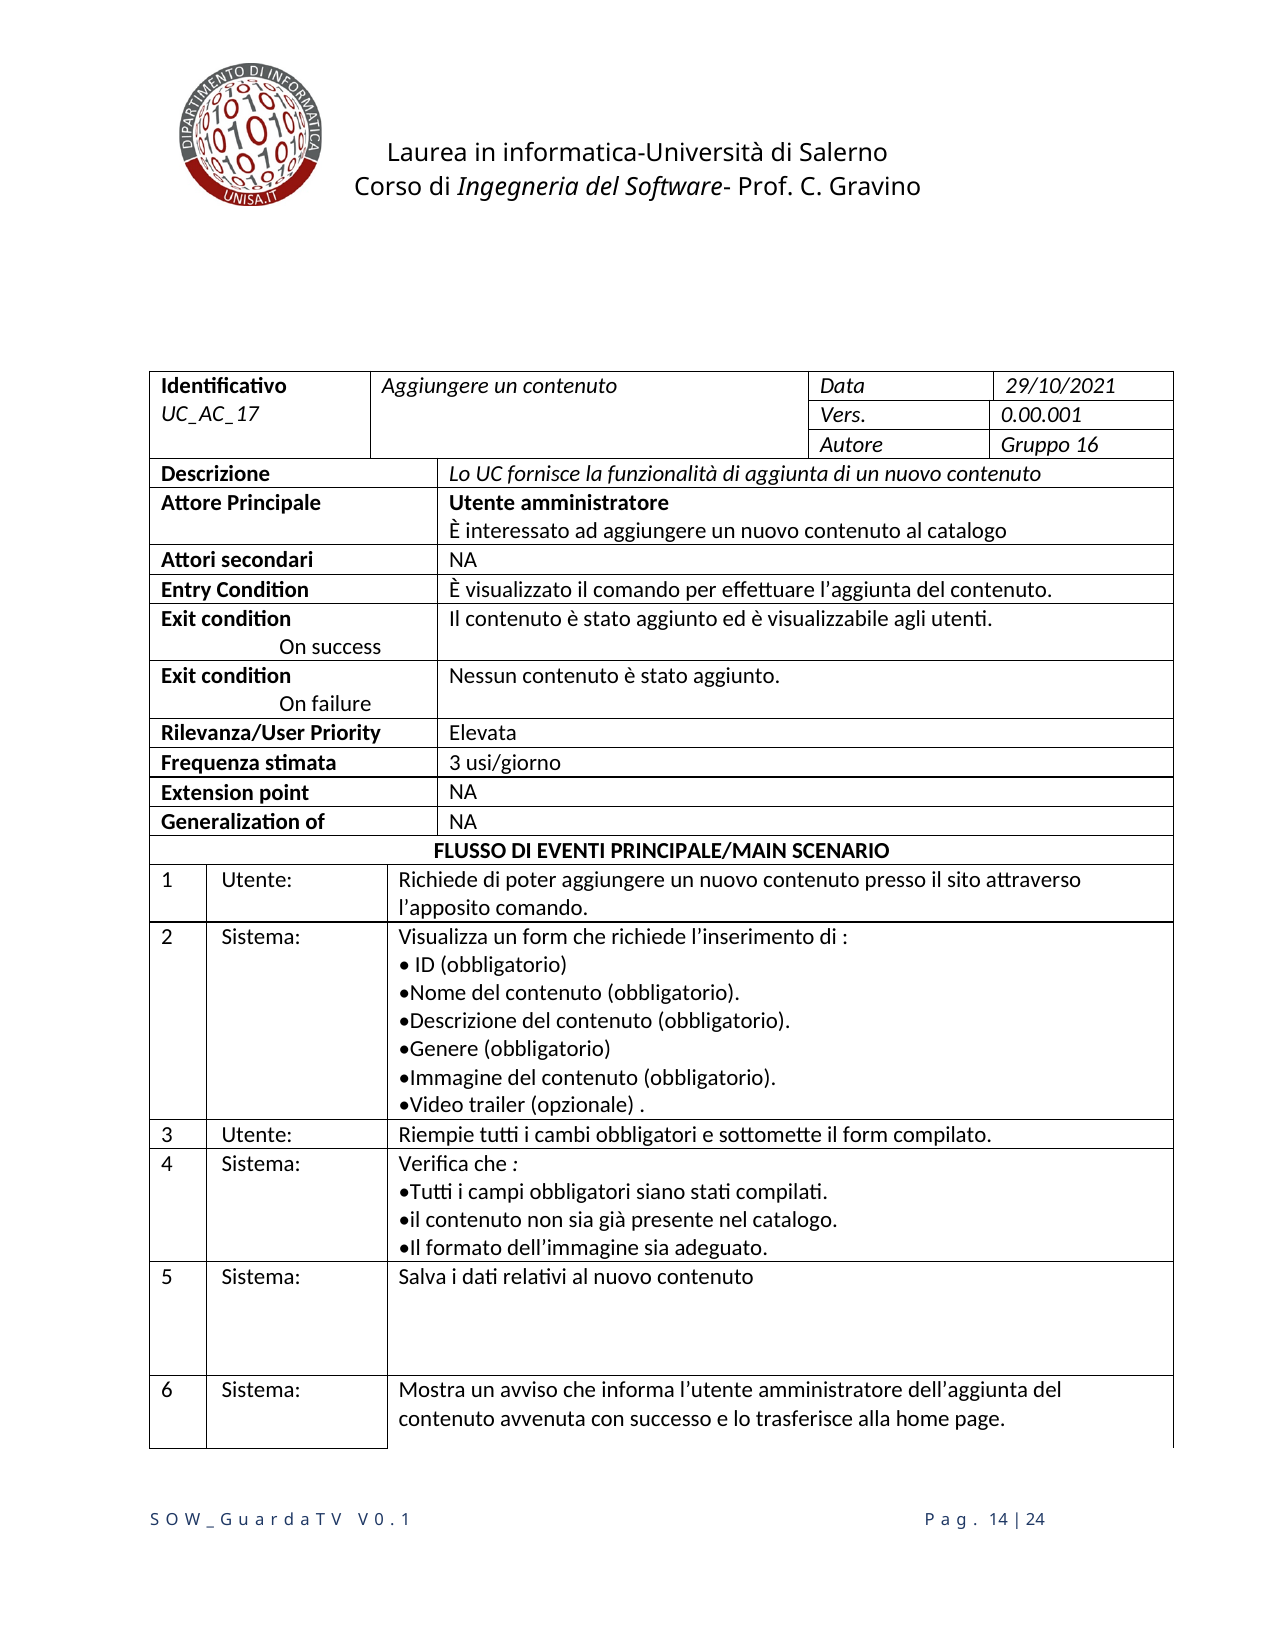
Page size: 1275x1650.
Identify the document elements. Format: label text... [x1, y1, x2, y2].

table_cell Salva i dati relativi al nuovo contenuto [388, 1262, 1173, 1374]
table_cell [1174, 776, 1183, 806]
table_header Data [809, 372, 993, 399]
table_cell Elevata [438, 719, 1173, 747]
table_cell Attori secondari [150, 545, 437, 574]
table_cell Attore Principale [150, 488, 437, 544]
table_cell Utente: [207, 865, 387, 921]
table_cell NA [438, 807, 1173, 835]
table_cell [1174, 747, 1183, 776]
table_cell Generalization of [150, 807, 437, 835]
table_cell Sistema: [207, 1262, 387, 1374]
table_header 29/10/2021 [994, 372, 1173, 399]
table_cell [1174, 806, 1183, 835]
table_cell 1 [150, 865, 206, 921]
table_cell Descrizione [150, 459, 437, 487]
table_cell [1174, 921, 1183, 1119]
table_cell Il contenuto è stato aggiunto ed è visualizzabile agli utenti. [438, 604, 1173, 660]
table_cell 3 [150, 1120, 206, 1148]
table_cell Exit condition On failure [150, 661, 437, 717]
table_cell [1174, 660, 1183, 717]
table_cell Rilevanza/User Priority [150, 719, 437, 747]
table_header Identificativo UC_AC_17 [150, 372, 370, 458]
table_cell [1174, 718, 1183, 747]
table_cell 6 [150, 1376, 206, 1448]
table_cell [1174, 400, 1183, 429]
table_cell [1174, 429, 1183, 458]
table_cell [1174, 603, 1183, 660]
table_cell Exit condition On success [150, 604, 437, 660]
table_cell [1174, 1261, 1183, 1374]
table_cell Lo UC fornisce la funzionalità di aggiunta di un nuovo contenuto [438, 459, 1173, 487]
table_cell Vers. [809, 401, 989, 429]
table_cell [1174, 487, 1183, 544]
table_cell Frequenza stimata [150, 748, 437, 776]
table_cell Sistema: [207, 1376, 387, 1448]
table_cell 2 [150, 923, 206, 1119]
table_cell [1174, 835, 1183, 864]
table_cell [1174, 1119, 1183, 1148]
table_cell Sistema: [207, 923, 387, 1119]
table_cell Verifica che : •Tutti i campi obbligatori siano stati compilati. •il contenuto non sia già presente nel catalogo. •Il formato dell’immagine sia adeguato. [388, 1149, 1173, 1261]
table_cell Entry Condition [150, 575, 437, 603]
table_cell 3 usi/giorno [438, 748, 1173, 776]
table_cell Sistema: [207, 1149, 387, 1261]
table_cell [1174, 544, 1183, 574]
table_header Aggiungere un contenuto [371, 372, 808, 458]
table_cell Flusso di Eventi Principale/Main Scenario [150, 836, 1173, 864]
table_cell Autore [809, 430, 989, 458]
table_cell 0.00.001 [990, 401, 1173, 429]
table_cell Extension point [150, 778, 437, 806]
table_cell [1174, 458, 1183, 487]
table_cell Utente: [207, 1120, 387, 1148]
table_cell Richiede di poter aggiungere un nuovo contenuto presso il sito attraverso l’apposito comando. [388, 865, 1173, 921]
table_cell Nessun contenuto è stato aggiunto. [438, 661, 1173, 717]
table_cell [1174, 864, 1183, 921]
table_cell NA [438, 778, 1173, 806]
table_cell Mostra un avviso che informa l’utente amministratore dell’aggiunta del contenuto avvenuta con successo e lo trasferisce alla home page. [388, 1376, 1173, 1448]
table_cell Riempie tutti i cambi obbligatori e sottomette il form compilato. [388, 1120, 1173, 1148]
table_cell Utente amministratore È interessato ad aggiungere un nuovo contenuto al catalogo [438, 488, 1173, 544]
table_cell 4 [150, 1149, 206, 1261]
table_cell È visualizzato il comando per effettuare l’aggiunta del contenuto. [438, 575, 1173, 603]
table_cell [1174, 1148, 1183, 1261]
table_cell [1174, 574, 1183, 603]
table_header [1174, 371, 1183, 399]
table_cell [1174, 1375, 1183, 1448]
table_cell Gruppo 16 [990, 430, 1173, 458]
table_cell 5 [150, 1262, 206, 1374]
table_cell Visualizza un form che richiede l’inserimento di : • ID (obbligatorio) •Nome del contenuto (obbligatorio). •Descrizione del contenuto (obbligatorio). •Genere (obbligatorio) •Immagine del contenuto (obbligatorio). •Video trailer (opzionale) . [388, 923, 1173, 1119]
table_cell NA [438, 545, 1173, 574]
